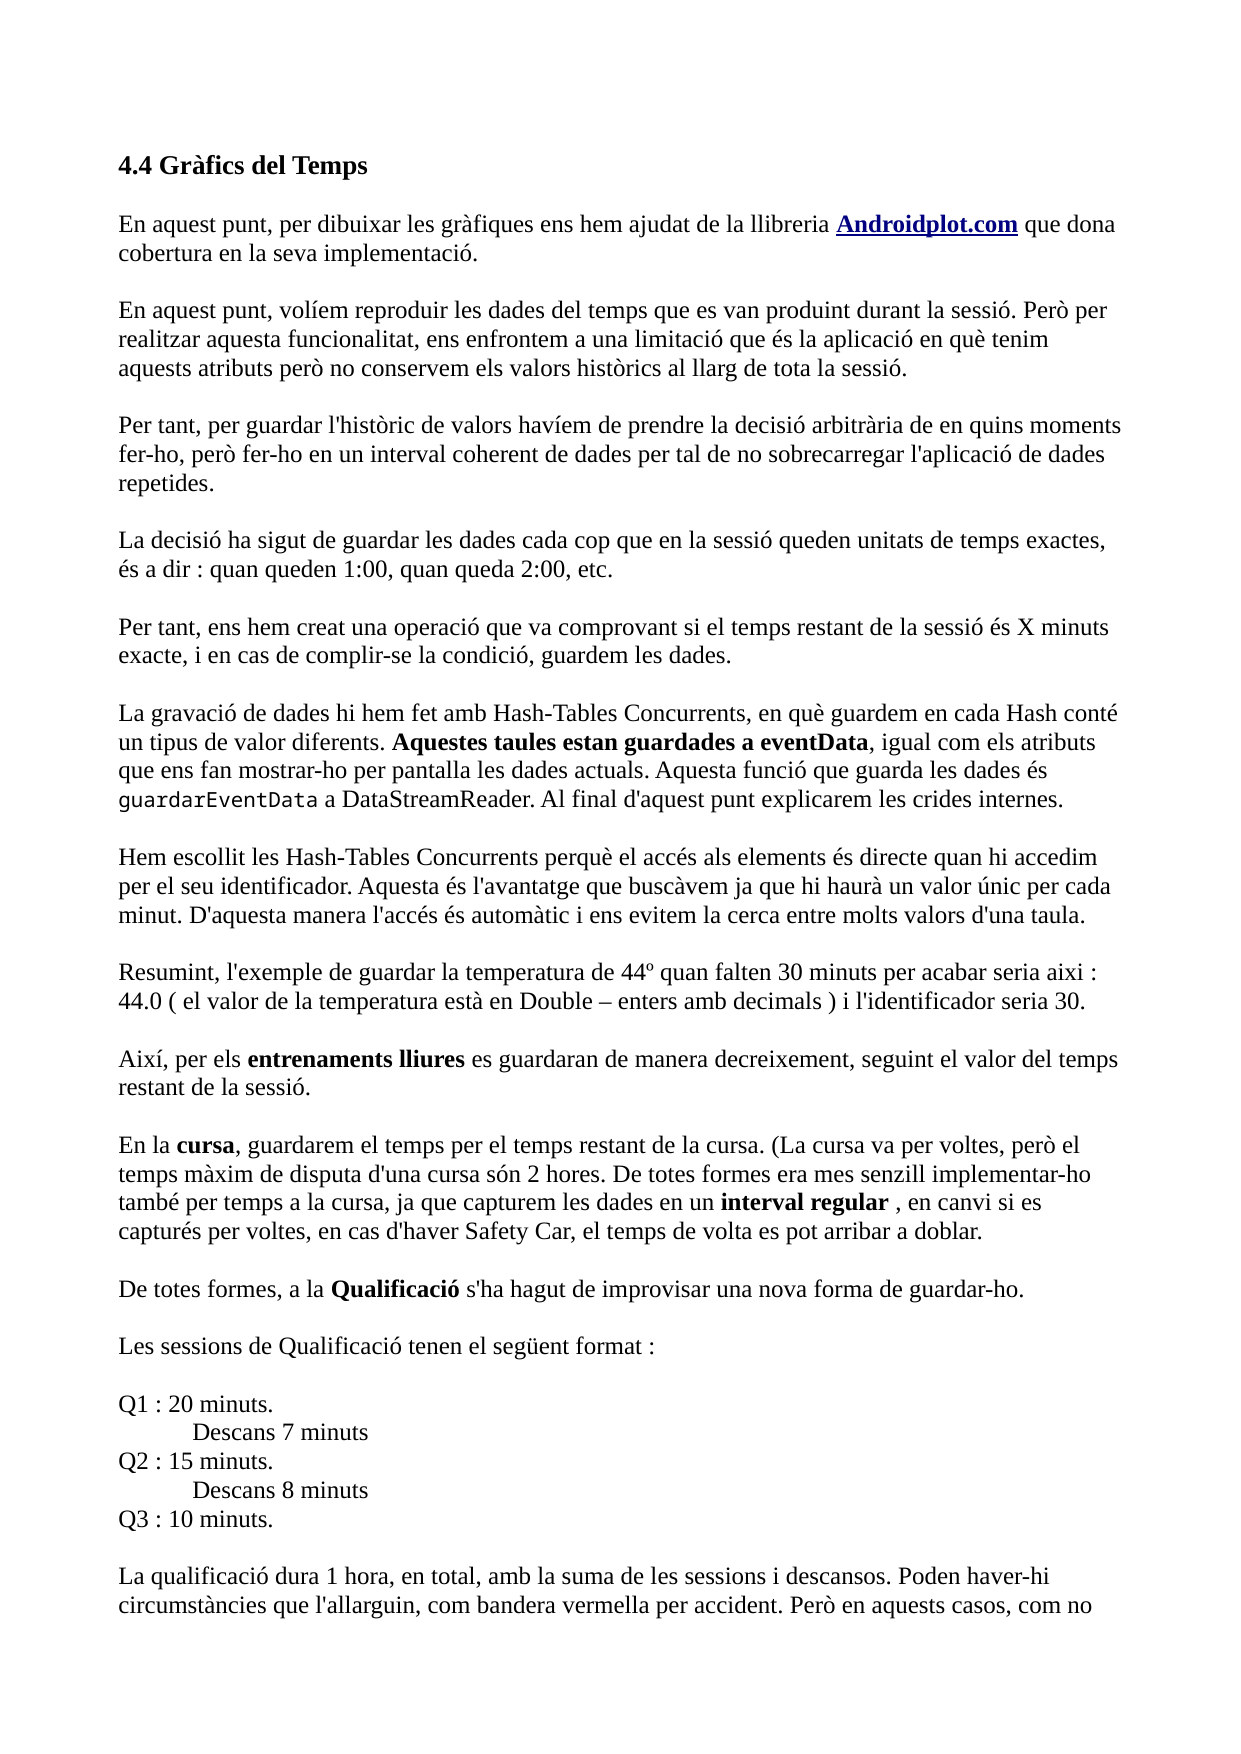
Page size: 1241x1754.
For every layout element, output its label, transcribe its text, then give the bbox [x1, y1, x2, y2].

text Hem escollit les Hash-Tables Concurrents perquè el accés als elements és directe quan hi accedim per el seu identificador. Aquesta és l'avantatge que buscàvem ja que hi haurà un valor únic per cada minut. D'aquesta manera l'accés és automàtic i ens evitem la cerca entre molts valors d'una taula. [118, 842, 1122, 929]
text Descans 7 minuts [118, 1417, 1122, 1446]
text Per tant, per guardar l'històric de valors havíem de prendre la decisió arbitrària de en quins moments fer-ho, però fer-ho en un interval coherent de dades per tal de no sobrecarregar l'aplicació de dades repetides. [118, 410, 1122, 497]
text De totes formes, a la Qualificació s'ha hagut de improvisar una nova forma de guardar-ho. [118, 1274, 1122, 1302]
text Resumint, l'exemple de guardar la temperatura de 44º quan falten 30 minuts per acabar seria aixi : 44.0 ( el valor de la temperatura està en Double – enters amb decimals ) i l'identificador seria 30. [118, 957, 1122, 1015]
text La gravació de dades hi hem fet amb Hash-Tables Concurrents, en què guardem en cada Hash conté un tipus de valor diferents. Aquestes taules estan guardades a eventData, igual com els atributs que ens fan mostrar-ho per pantalla les dades actuals. Aquesta funció que guarda les dades és guardarEventData a DataStreamReader. Al final d'aquest punt explicarem les crides internes. [118, 698, 1122, 814]
text En aquest punt, volíem reproduir les dades del temps que es van produint durant la sessió. Però per realitzar aquesta funcionalitat, ens enfrontem a una limitació que és la aplicació en què tenim aquests atributs però no conservem els valors històrics al llarg de tota la sessió. [118, 295, 1122, 382]
text Descans 8 minuts [118, 1475, 1122, 1504]
text En la cursa, guardarem el temps per el temps restant de la cursa. (La cursa va per voltes, però el temps màxim de disputa d'una cursa són 2 hores. De totes formes era mes senzill implementar-ho també per temps a la cursa, ja que capturem les dades en un interval regular , en canvi si es capturés per voltes, en cas d'haver Safety Car, el temps de volta es pot arribar a doblar. [118, 1130, 1122, 1245]
text Q2 : 15 minuts. [118, 1446, 1122, 1475]
text La decisió ha sigut de guardar les dades cada cop que en la sessió queden unitats de temps exactes, és a dir : quan queden 1:00, quan queda 2:00, etc. [118, 525, 1122, 583]
text Per tant, ens hem creat una operació que va comprovant si el temps restant de la sessió és X minuts exacte, i en cas de complir-se la condició, guardem les dades. [118, 612, 1122, 669]
text Així, per els entrenaments lliures es guardaran de manera decreixement, seguint el valor del temps restant de la sessió. [118, 1044, 1122, 1101]
text Q1 : 20 minuts. [118, 1389, 1122, 1417]
text Q3 : 10 minuts. [118, 1504, 1122, 1532]
text Les sessions de Qualificació tenen el següent format : [118, 1331, 1122, 1360]
text 4.4 Gràfics del Temps [118, 149, 1122, 180]
text La qualificació dura 1 hora, en total, amb la suma de les sessions i descansos. Poden haver-hi circumstàncies que l'allarguin, com bandera vermella per accident. Però en aquests casos, com no [118, 1561, 1122, 1619]
text En aquest punt, per dibuixar les gràfiques ens hem ajudat de la llibreria Androidplot.com que dona cobertura en la seva implementació. [118, 209, 1122, 267]
